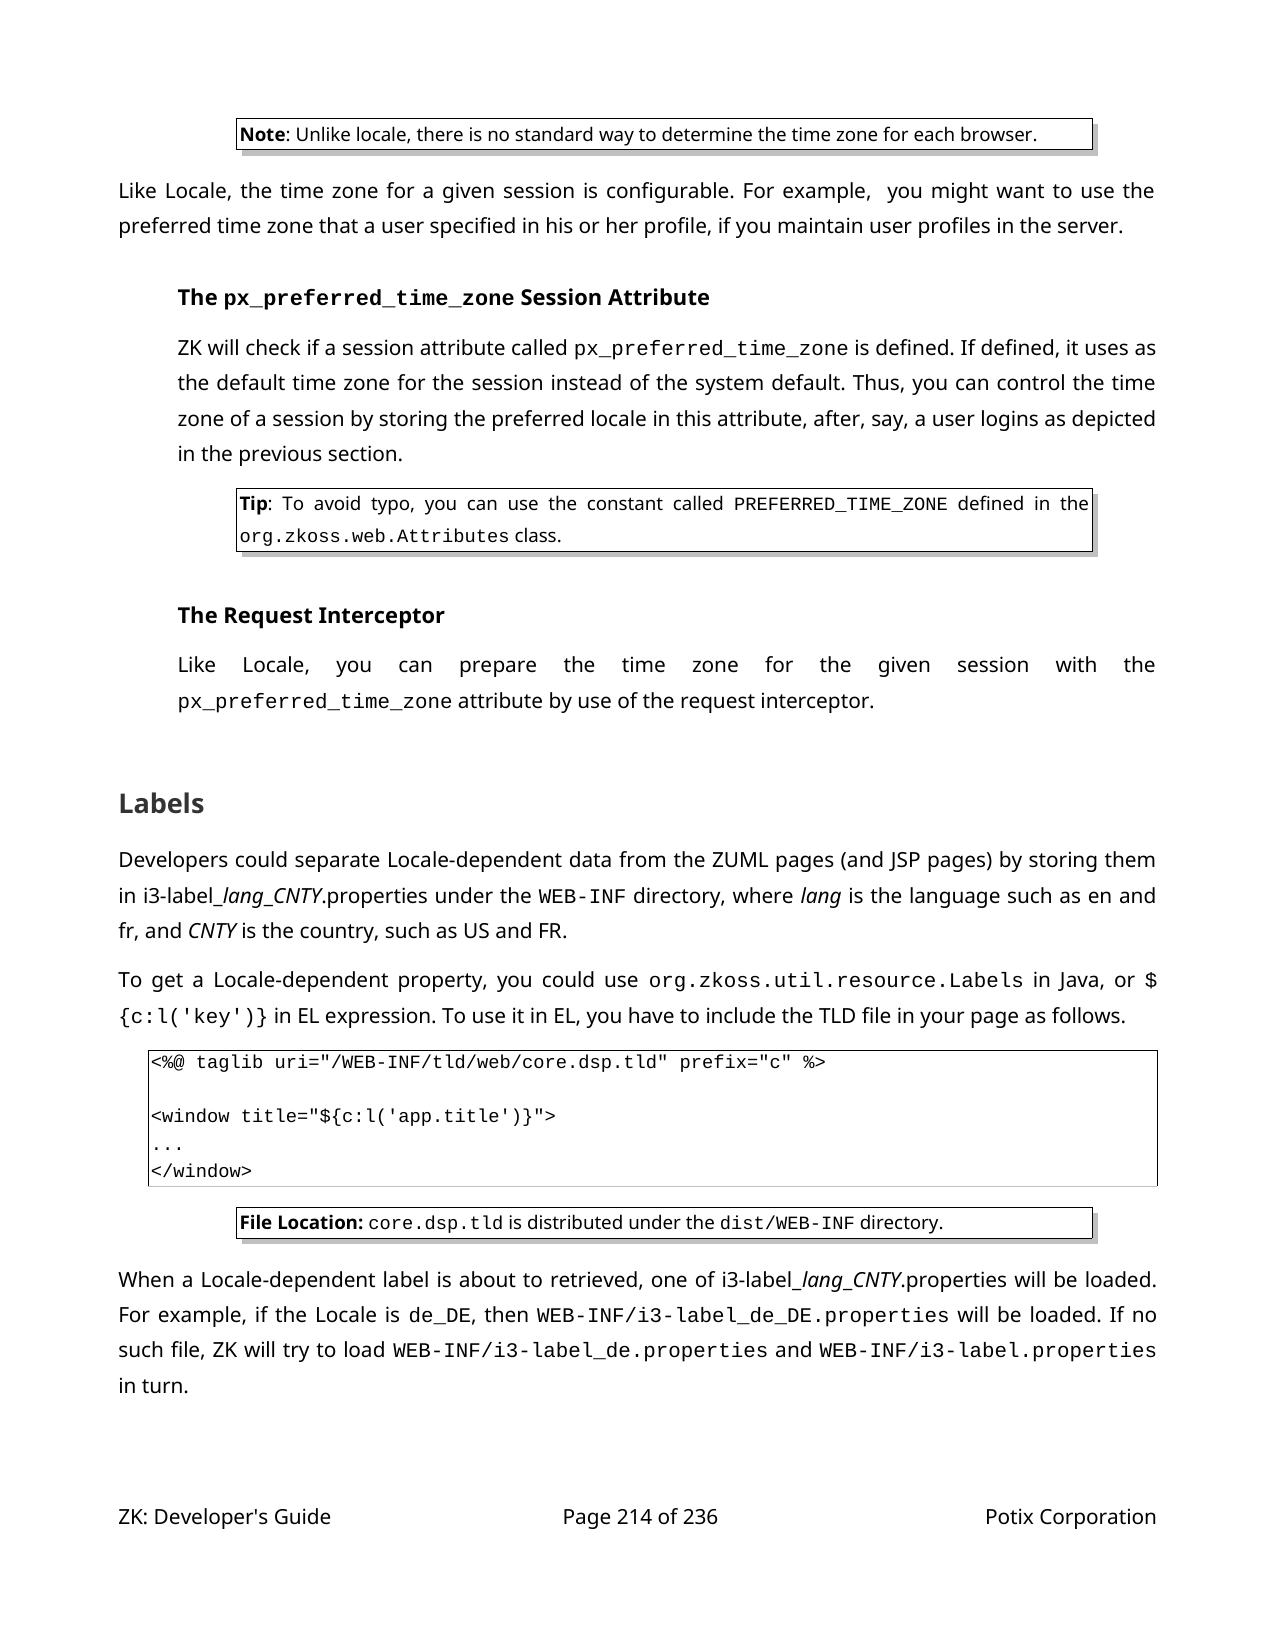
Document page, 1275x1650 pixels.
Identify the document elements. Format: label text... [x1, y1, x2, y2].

subtitle The px_preferred_time_zone Session Attribute [177, 282, 1157, 312]
text ... [149, 1131, 1157, 1156]
text Like Locale, the time zone for a given session is configurable. For example, you might want to use the preferred time zone that a user specified in his or her profile, if you maintain user profiles in the server. [118, 176, 1157, 240]
subtitle The Request Interceptor [177, 600, 1157, 630]
text Developers could separate Locale-dependent data from the ZUML pages (and JSP pages) by storing them in i3-label_lang_CNTY.properties under the WEB-INF directory, where lang is the language such as en and fr, and CNTY is the country, such as US and FR. [118, 846, 1157, 944]
text To get a Locale-dependent property, you could use org.zkoss.util.resource.Labels in Java, or ${c:l('key')} in EL expression. To use it in EL, you have to include the TLD file in your page as follows. [118, 965, 1157, 1029]
text ZK will check if a session attribute called px_preferred_time_zone is defined. If defined, it uses as the default time zone for the session instead of the system default. Thus, you can control the time zone of a session by storing the preferred locale in this attribute, after, say, a user logins as depicted in the previous section. [177, 333, 1157, 467]
text When a Locale-dependent label is about to retrieved, one of i3-label_lang_CNTY.properties will be loaded. For example, if the Locale is de_DE, then WEB-INF/i3-label_de_DE.properties will be loaded. If no such file, ZK will try to load WEB-INF/i3-label_de.properties and WEB-INF/i3-label.properties in turn. [118, 1265, 1157, 1399]
subtitle Labels [118, 785, 1157, 822]
text Tip: To avoid typo, you can use the constant called PREFERRED_TIME_ZONE defined in the org.zkoss.web.Attributes class. [237, 489, 1092, 551]
text Note: Unlike locale, there is no standard way to determine the time zone for each browser. [237, 119, 1092, 149]
text File Location: core.dsp.tld is distributed under the dist/WEB-INF directory. [237, 1208, 1092, 1238]
text Like Locale, you can prepare the time zone for the given session with the px_preferred_time_zone attribute by use of the request interceptor. [177, 651, 1157, 714]
text <%@ taglib uri="/WEB-INF/tld/web/core.dsp.tld" prefix="c" %> [149, 1051, 1157, 1074]
text <window title="${c:l('app.title')}"> [149, 1104, 1157, 1128]
text </window> [149, 1159, 1157, 1186]
